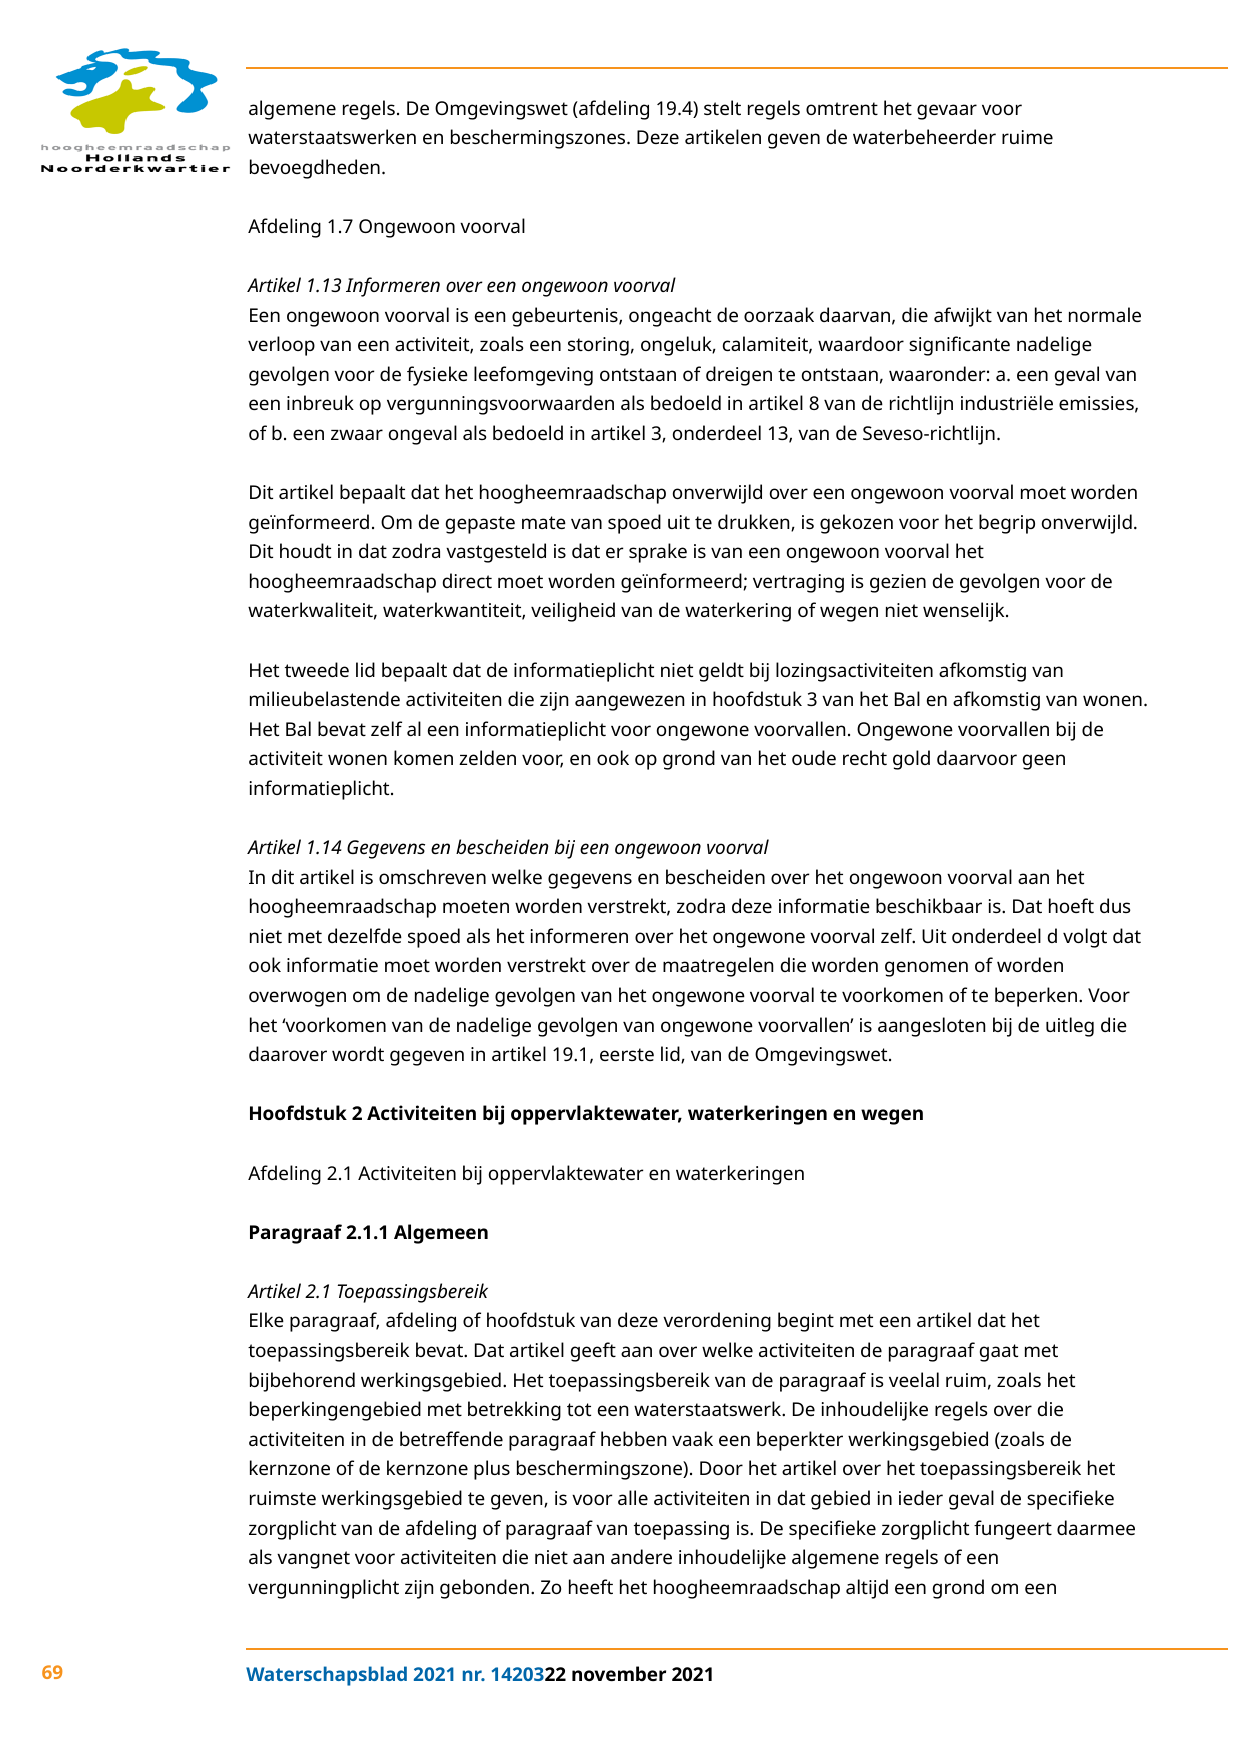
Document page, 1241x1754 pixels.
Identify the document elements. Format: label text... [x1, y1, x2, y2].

text Afdeling 1.7 Ongewoon voorval [248, 213, 1152, 239]
text Paragraaf 2.1.1 Algemeen [248, 1219, 1152, 1245]
text Elke paragraaf, afdeling of hoofdstuk van deze verordening begint met een artikel dat het toepassingsbereik bevat. Dat artikel geeft aan over welke activiteiten de paragraaf gaat met bijbehorend werkingsgebied. Het toepassingsbereik van de paragraaf is veelal ruim, zoals het beperkingengebied met betrekking tot een waterstaatswerk. De inhoudelijke regels over die activiteiten in de betreffende paragraaf hebben vaak een beperkter werkingsgebied (zoals de kernzone of de kernzone plus beschermingszone). Door het artikel over het toepassingsbereik het ruimste werkingsgebied te geven, is voor alle activiteiten in dat gebied in ieder geval de specifieke zorgplicht van de afdeling of paragraaf van toepassing is. De specifieke zorgplicht fungeert daarmee als vangnet voor activiteiten die niet aan andere inhoudelijke algemene regels of een vergunningplicht zijn gebonden. Zo heeft het hoogheemraadschap altijd een grond om een [248, 1308, 1152, 1600]
text Afdeling 2.1 Activiteiten bij oppervlaktewater en waterkeringen [248, 1160, 1152, 1186]
text Hoofdstuk 2 Activiteiten bij oppervlaktewater, waterkeringen en wegen [248, 1101, 1152, 1126]
picture [41, 47, 231, 172]
text In dit artikel is omschreven welke gegevens en bescheiden over het ongewoon voorval aan het hoogheemraadschap moeten worden verstrekt, zodra deze informatie beschikbaar is. Dat hoeft dus niet met dezelfde spoed als het informeren over het ongewone voorval zelf. Uit onderdeel d volgt dat ook informatie moet worden verstrekt over de maatregelen die worden genomen of worden overwogen om de nadelige gevolgen van het ongewone voorval te voorkomen of te beperken. Voor het ‘voorkomen van de nadelige gevolgen van ongewone voorvallen’ is aangesloten bij de uitleg die daarover wordt gegeven in artikel 19.1, eerste lid, van de Omgevingswet. [248, 864, 1152, 1067]
text algemene regels. De Omgevingswet (afdeling 19.4) stelt regels omtrent het gevaar voor waterstaatswerken en beschermingszones. Deze artikelen geven de waterbeheerder ruime bevoegdheden. [248, 95, 1152, 180]
text Een ongewoon voorval is een gebeurtenis, ongeacht de oorzaak daarvan, die afwijkt van het normale verloop van een activiteit, zoals een storing, ongeluk, calamiteit, waardoor significante nadelige gevolgen voor de fysieke leefomgeving ontstaan of dreigen te ontstaan, waaronder: a. een geval van een inbreuk op vergunningsvoorwaarden als bedoeld in artikel 8 van de richtlijn industriële emissies, of b. een zwaar ongeval als bedoeld in artikel 3, onderdeel 13, van de Seveso-richtlijn. [248, 302, 1152, 446]
text Dit artikel bepaalt dat het hoogheemraadschap onverwijld over een ongewoon voorval moet worden geïnformeerd. Om de gepaste mate van spoed uit te drukken, is gekozen voor het begrip onverwijld. Dit houdt in dat zodra vastgesteld is dat er sprake is van een ongewoon voorval het hoogheemraadschap direct moet worden geïnformeerd; vertraging is gezien de gevolgen voor de waterkwaliteit, waterkwantiteit, veiligheid van de waterkering of wegen niet wenselijk. [248, 479, 1152, 623]
text Artikel 2.1 Toepassingsbereik [248, 1278, 1152, 1304]
text Artikel 1.13 Informeren over een ongewoon voorval [248, 272, 1152, 298]
text Artikel 1.14 Gegevens en bescheiden bij een ongewoon voorval [248, 834, 1152, 860]
text Het tweede lid bepaalt dat de informatieplicht niet geldt bij lozingsactiviteiten afkomstig van milieubelastende activiteiten die zijn aangewezen in hoofdstuk 3 van het Bal en afkomstig van wonen. Het Bal bevat zelf al een informatieplicht voor ongewone voorvallen. Ongewone voorvallen bij de activiteit wonen komen zelden voor, en ook op grond van het oude recht gold daarvoor geen informatieplicht. [248, 657, 1152, 801]
